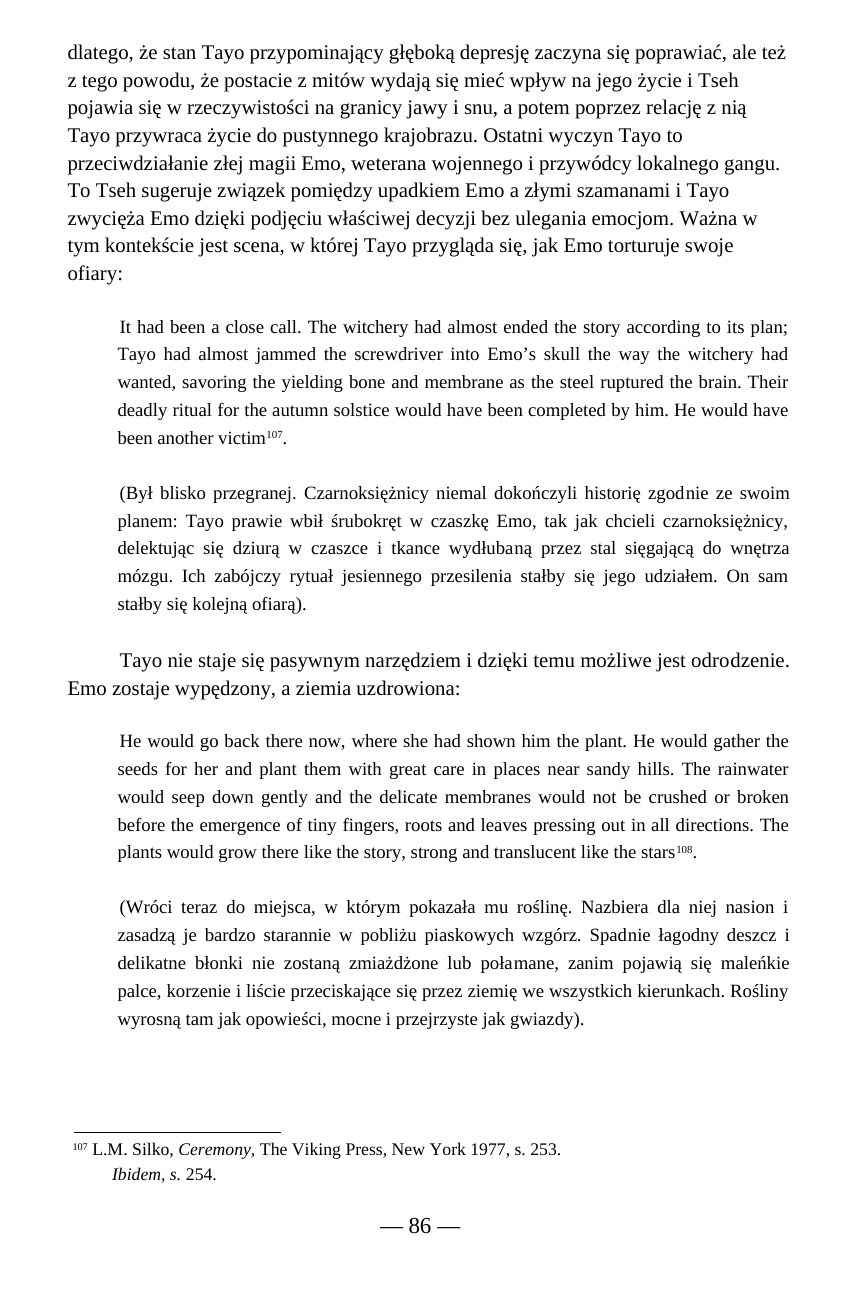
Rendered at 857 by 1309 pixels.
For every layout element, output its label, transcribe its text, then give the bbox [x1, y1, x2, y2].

text — 86 — [380, 1212, 478, 1238]
text 107 L.M. Silko, Ceremony, The Viking Press, New York 1977, s. 253. [72, 1138, 591, 1159]
text It had been a close call. The witchery had almost ended the story according to its plan; Tayo had almost jammed the screwdriver into Emo’s skull the way the witchery had wanted, savoring the yielding bone and membrane as the steel ruptured the brain. Their deadly ritual for the autumn solstice would have been completed by him. He would have been another victim107. [117, 316, 790, 448]
text He would go back there now, where she had shown him the plant. He would gather the seeds for her and plant them with great care in places near sandy hills. The rainwater would seep down gently and the delicate membranes would not be crushed or broken before the emergence of tiny fingers, roots and leaves pressing out in all directions. The plants would grow there like the story, strong and translucent like the stars108. [117, 730, 790, 863]
text (Wróci teraz do miejsca, w którym pokazała mu roślinę. Nazbiera dla niej nasion i zasadzą je bardzo starannie w pobliżu piaskowych wzgórz. Spad­nie łagodny deszcz i delikatne błonki nie zostaną zmiażdżone lub poła­mane, zanim pojawią się maleńkie palce, korzenie i liście przeciskające się przez ziemię we wszystkich kierunkach. Rośliny wyrosną tam jak opowie­ści, mocne i przejrzyste jak gwiazdy). [117, 896, 790, 1029]
text Tayo nie staje się pasywnym narzędziem i dzięki temu możliwe jest odro­dzenie. Emo zostaje wypędzony, a ziemia uzdrowiona: [67, 648, 790, 699]
text Ibidem, s. 254. [72, 1164, 591, 1183]
text (Był blisko przegranej. Czarnoksiężnicy niemal dokończyli historię zgod­nie ze swoim planem: Tayo prawie wbił śrubokręt w czaszkę Emo, tak jak chcieli czarnoksiężnicy, delektując się dziurą w czaszce i tkance wydłuba­ną przez stal sięgającą do wnętrza mózgu. Ich zabójczy rytuał jesiennego przesilenia stałby się jego udziałem. On sam stałby się kolejną ofiarą). [117, 482, 790, 614]
text dlatego, że stan Tayo przypominający głęboką depresję zaczyna się poprawiać, ale też z tego powodu, że postacie z mitów wydają się mieć wpływ na jego ży­cie i Tseh pojawia się w rzeczywistości na granicy jawy i snu, a potem poprzez relację z nią Tayo przywraca życie do pustynnego krajobrazu. Ostatni wyczyn Tayo to przeciwdziałanie złej magii Emo, weterana wojennego i przywódcy lokalnego gangu. To Tseh sugeruje związek pomiędzy upadkiem Emo a złymi szamanami i Tayo zwycięża Emo dzięki podjęciu właściwej decyzji bez ulega­nia emocjom. Ważna w tym kontekście jest scena, w której Tayo przygląda się, jak Emo torturuje swoje ofiary: [67, 40, 790, 285]
